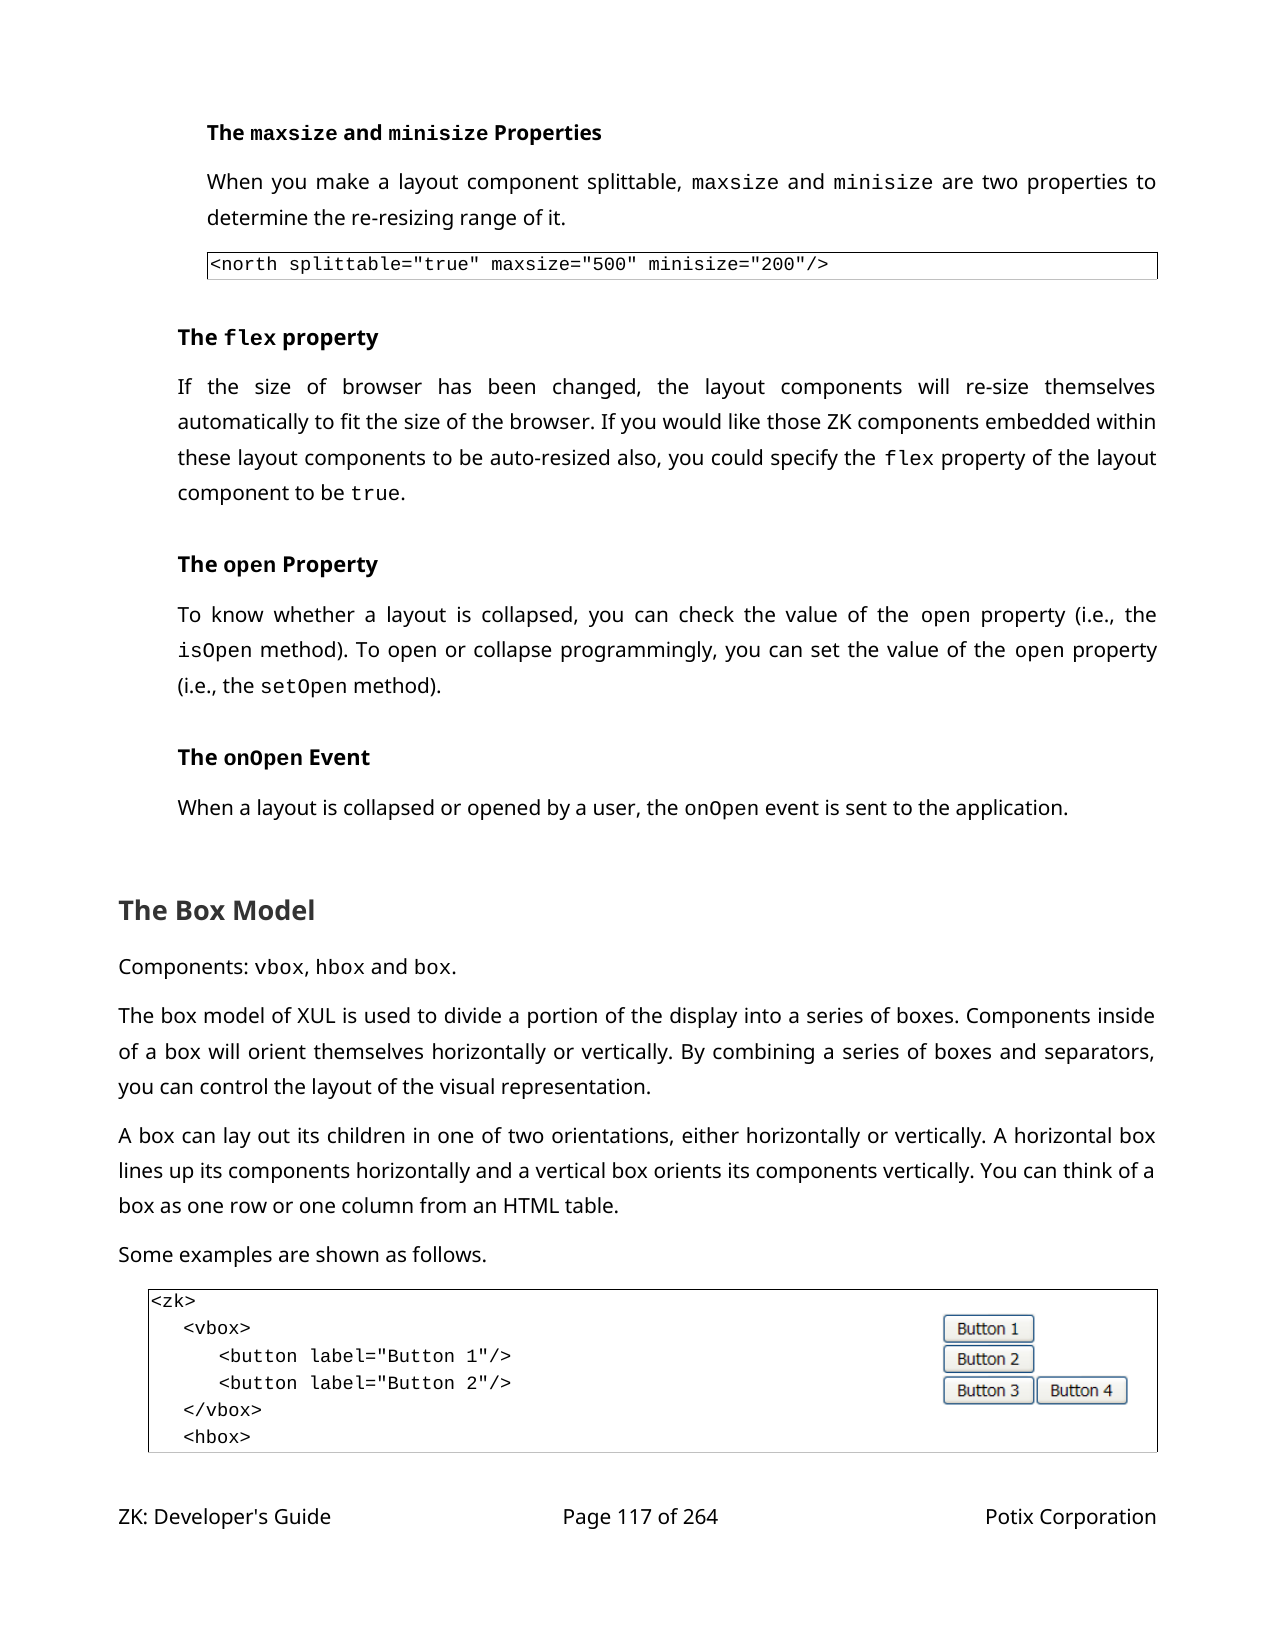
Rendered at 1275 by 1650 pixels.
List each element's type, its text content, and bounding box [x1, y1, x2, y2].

text </vbox> [149, 1398, 1157, 1422]
text Some examples are shown as follows. [118, 1240, 1157, 1268]
text [1131, 1371, 1157, 1395]
text A box can lay out its children in one of two orientations, either horizontally or vertically. A horizontal box lines up its components horizontally and a vertical box orients its components vertically. You can think of a box as one row or one column from an HTML table. [118, 1121, 1157, 1219]
subtitle The maxsize and minisize Properties [207, 118, 1157, 147]
subtitle The onOpen Event [177, 742, 1157, 772]
subtitle The flex property [177, 321, 1157, 352]
subtitle The Box Model [118, 892, 1157, 929]
text Components: vbox, hbox and box. [118, 952, 1157, 981]
text <button label="Button 1"/> [149, 1343, 939, 1368]
text The box model of XUL is used to divide a portion of the display into a series of boxes. Components inside of a box will orient themselves horizontally or vertically. By combining a series of boxes and separators, you can control the layout of the visual representation. [118, 1002, 1157, 1100]
text If the size of browser has been changed, the layout components will re-size themselves automatically to fit the size of the browser. If you would like those ZK components embedded within these layout components to be auto-resized also, you could specify the flex property of the layout component to be true. [177, 372, 1157, 507]
text <north splittable="true" maxsize="500" minisize="200"/> [208, 253, 1157, 279]
text [1131, 1343, 1157, 1368]
subtitle The open Property [177, 549, 1157, 579]
text When a layout is collapsed or opened by a user, the onOpen event is sent to the application. [177, 793, 1157, 821]
text [1131, 1316, 1157, 1341]
text <vbox> [149, 1316, 939, 1341]
text When you make a layout component splittable, maxsize and minisize are two properties to determine the re-resizing range of it. [207, 167, 1157, 231]
text To know whether a layout is collapsed, you can check the value of the open property (i.e., the isOpen method). To open or collapse programmingly, you can set the value of the open property (i.e., the setOpen method). [177, 600, 1157, 699]
picture [939, 1310, 1131, 1408]
text <zk> [149, 1290, 1157, 1313]
text <hbox> [149, 1425, 1157, 1452]
text <button label="Button 2"/> [149, 1371, 939, 1395]
